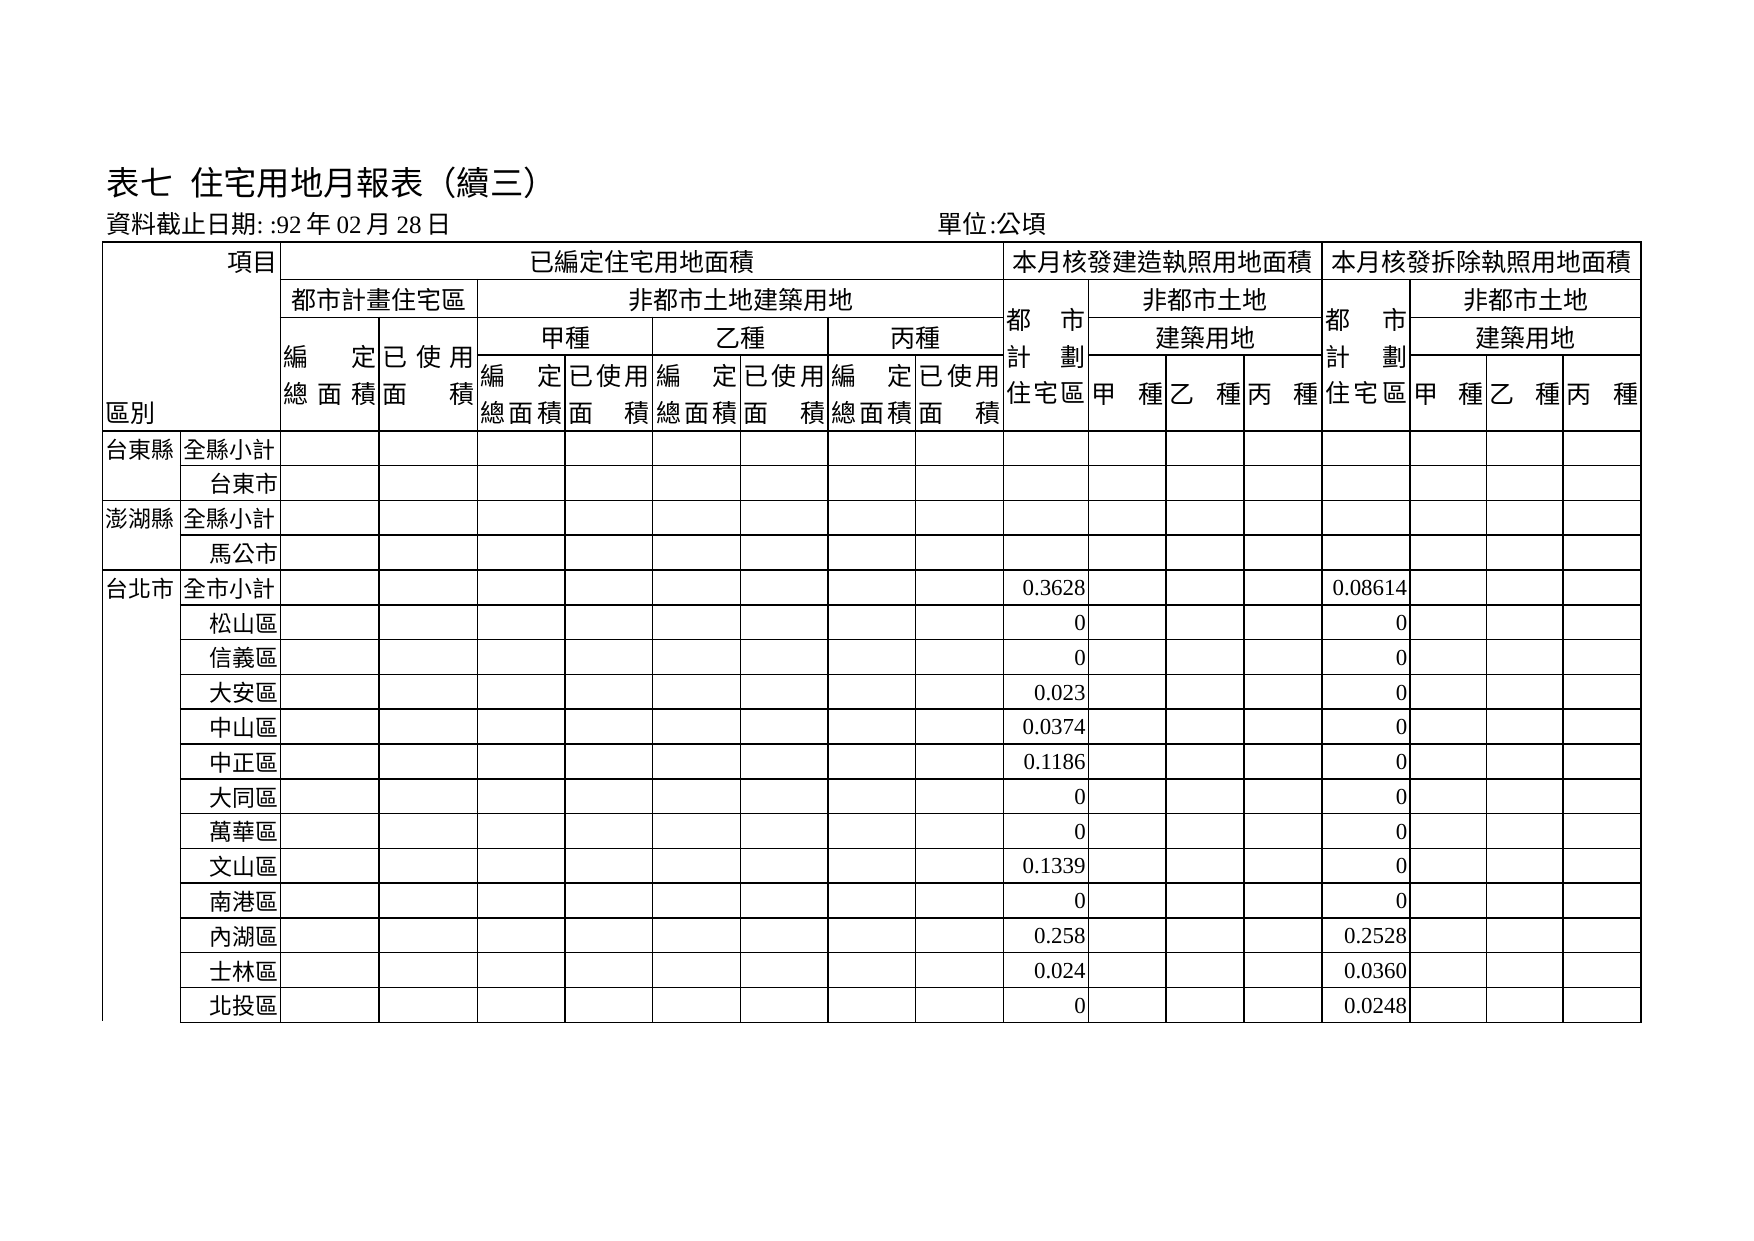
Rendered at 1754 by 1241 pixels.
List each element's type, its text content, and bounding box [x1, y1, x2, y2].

table_cell [380, 432, 477, 465]
table_cell [1089, 675, 1165, 708]
table_cell [1564, 780, 1640, 813]
table_cell [1411, 432, 1486, 465]
table_cell [196, 317, 280, 354]
table_cell [380, 919, 477, 952]
table_cell 0 [1323, 745, 1409, 778]
table_cell 大安區 [181, 675, 280, 708]
table_cell [1564, 571, 1640, 604]
table_cell [196, 354, 280, 392]
table_cell [1167, 745, 1243, 778]
table_cell [1564, 536, 1640, 569]
table_cell [653, 536, 740, 569]
table_cell [1167, 780, 1243, 813]
table_cell [380, 953, 477, 987]
table_cell 0 [1004, 988, 1088, 1021]
table_cell [1487, 745, 1562, 778]
table_cell [916, 640, 1003, 673]
table_cell 0 [1004, 640, 1088, 673]
table_cell [1245, 675, 1321, 708]
table_cell [1564, 606, 1640, 639]
table_cell 中山區 [181, 710, 280, 743]
table_cell [1323, 466, 1409, 499]
table_cell [1487, 571, 1562, 604]
table_cell [1167, 571, 1243, 604]
table_cell [653, 675, 740, 708]
table_cell 甲種 [1089, 356, 1165, 430]
table_cell [741, 988, 827, 1021]
table_cell [1564, 745, 1640, 778]
table_cell 非都市土地 [1089, 280, 1321, 317]
table_cell [653, 814, 740, 847]
table_cell [1245, 466, 1321, 499]
table_cell [741, 640, 827, 673]
table_cell [916, 988, 1003, 1021]
table_cell [281, 536, 378, 569]
table_cell 0.0360 [1323, 953, 1409, 987]
table_cell [916, 466, 1003, 499]
table_header 本月核發拆除執照用地面積 [1323, 243, 1640, 279]
table_cell [916, 814, 1003, 847]
table_cell [1089, 536, 1165, 569]
table_cell 0 [1004, 884, 1088, 917]
table_cell [1167, 536, 1243, 569]
table_cell [1245, 849, 1321, 882]
table_cell [653, 710, 740, 743]
table_cell [741, 745, 827, 778]
table_cell [566, 501, 652, 534]
table_cell [566, 675, 652, 708]
table_cell 乙種 [1167, 356, 1243, 430]
table_cell [281, 780, 378, 813]
table_cell [916, 919, 1003, 952]
table_cell [653, 606, 740, 639]
table_cell [1487, 780, 1562, 813]
table_cell [653, 988, 740, 1021]
table_cell [380, 571, 477, 604]
table_cell 台東市 [181, 466, 280, 499]
table_cell [281, 675, 378, 708]
table_cell [829, 536, 915, 569]
table_cell [478, 640, 564, 673]
table_cell 編定 [478, 356, 564, 392]
table_cell [478, 953, 564, 987]
table_cell [281, 745, 378, 778]
table_cell 0 [1323, 780, 1409, 813]
table_cell [478, 710, 564, 743]
table_cell [829, 710, 915, 743]
table_cell [741, 571, 827, 604]
table_cell 已使用 [916, 356, 1003, 392]
table_cell 全縣小計 [181, 432, 280, 465]
table_cell [478, 849, 564, 882]
table_cell [566, 606, 652, 639]
table_cell 總面積 [478, 392, 564, 430]
table_cell [1089, 745, 1165, 778]
table_cell [1167, 710, 1243, 743]
table_cell [653, 466, 740, 499]
table_cell [1089, 953, 1165, 987]
table_cell [1167, 988, 1243, 1021]
table_cell [741, 780, 827, 813]
table_cell 馬公市 [181, 536, 280, 569]
table_cell [1167, 814, 1243, 847]
table_cell [380, 640, 477, 673]
table_cell [478, 606, 564, 639]
table_cell [1564, 710, 1640, 743]
table_cell [741, 432, 827, 465]
table_cell [566, 780, 652, 813]
table_cell [281, 884, 378, 917]
table_cell [829, 606, 915, 639]
table_cell [1487, 466, 1562, 499]
table_cell [1411, 953, 1486, 987]
table_cell [380, 536, 477, 569]
table_cell [380, 814, 477, 847]
table_cell [566, 919, 652, 952]
table_cell [1004, 501, 1088, 534]
table_cell [1089, 988, 1165, 1021]
table_cell [741, 466, 827, 499]
table_cell 已使用 [741, 356, 827, 392]
table_cell [281, 814, 378, 847]
table_cell [653, 849, 740, 882]
table_cell [1487, 988, 1562, 1021]
table_cell [1564, 849, 1640, 882]
table_cell [478, 466, 564, 499]
table_cell 0 [1323, 606, 1409, 639]
table_cell [829, 466, 915, 499]
table_cell [741, 953, 827, 987]
table_cell [380, 745, 477, 778]
table_cell [1245, 745, 1321, 778]
table_cell [478, 780, 564, 813]
table_cell 0.1186 [1004, 745, 1088, 778]
table_cell [566, 536, 652, 569]
table_cell [478, 501, 564, 534]
table_cell [916, 710, 1003, 743]
table_cell [1564, 675, 1640, 708]
table_cell [1089, 501, 1165, 534]
table_cell [566, 884, 652, 917]
table_cell [478, 536, 564, 569]
table_cell [1089, 710, 1165, 743]
table_cell [566, 745, 652, 778]
table_cell 北投區 [181, 988, 280, 1021]
table_cell 0 [1323, 884, 1409, 917]
table_cell [1487, 953, 1562, 987]
table_cell [380, 849, 477, 882]
table_cell [196, 392, 280, 430]
table_cell 已使用 [566, 356, 652, 392]
table_cell [741, 849, 827, 882]
table_cell [829, 953, 915, 987]
table_cell [741, 919, 827, 952]
table_cell [741, 814, 827, 847]
table_cell 0 [1004, 606, 1088, 639]
table_cell [103, 354, 196, 392]
table_cell 0 [1323, 849, 1409, 882]
table_cell [281, 640, 378, 673]
table_cell 0.3628 [1004, 571, 1088, 604]
table_cell 建築用地 [1411, 318, 1640, 354]
table_cell 丙種 [829, 318, 1003, 354]
table_cell [1245, 432, 1321, 465]
table_cell [741, 536, 827, 569]
table_cell [103, 279, 196, 317]
table_cell 信義區 [181, 640, 280, 673]
table_cell [1411, 780, 1486, 813]
table_cell [281, 710, 378, 743]
table_cell [1323, 432, 1409, 465]
table_cell [653, 884, 740, 917]
table_cell 全市小計 [181, 571, 280, 604]
table_cell [741, 606, 827, 639]
table_cell [916, 501, 1003, 534]
table_cell 萬華區 [181, 814, 280, 847]
table_cell 都市 計劃 住宅區 [1323, 280, 1409, 430]
table_cell [478, 571, 564, 604]
table_cell [566, 849, 652, 882]
table_header 已編定住宅用地面積 [281, 243, 1003, 279]
table_cell [829, 849, 915, 882]
table_cell 甲種 [478, 318, 652, 354]
table_cell [1167, 675, 1243, 708]
table_cell [829, 745, 915, 778]
table_cell [1487, 849, 1562, 882]
table_cell [478, 675, 564, 708]
table_cell 面積 [916, 392, 1003, 430]
table_cell [916, 884, 1003, 917]
table_cell [1245, 919, 1321, 952]
table_cell 南港區 [181, 884, 280, 917]
table_cell [1245, 988, 1321, 1021]
table_cell [1004, 536, 1088, 569]
table_cell [1411, 571, 1486, 604]
table_cell 中正區 [181, 745, 280, 778]
table_cell [1487, 884, 1562, 917]
table_cell [281, 988, 378, 1021]
table_cell [1089, 571, 1165, 604]
table_cell 0 [1323, 640, 1409, 673]
table_cell [1487, 814, 1562, 847]
table_cell [281, 849, 378, 882]
table_cell 0.1339 [1004, 849, 1088, 882]
table_cell [566, 710, 652, 743]
table_cell [916, 849, 1003, 882]
table_cell [1564, 919, 1640, 952]
table_cell 0 [1323, 814, 1409, 847]
table_cell [380, 501, 477, 534]
table_cell [1167, 953, 1243, 987]
table_cell [741, 884, 827, 917]
table_cell 0.0374 [1004, 710, 1088, 743]
table_cell [653, 432, 740, 465]
table_cell [653, 919, 740, 952]
table_cell [380, 675, 477, 708]
table_cell [478, 919, 564, 952]
table_cell [1411, 640, 1486, 673]
table_cell 0.2528 [1323, 919, 1409, 952]
table_cell [1564, 640, 1640, 673]
table_cell [916, 571, 1003, 604]
table_cell [916, 675, 1003, 708]
table_cell 編定 總面積 [281, 318, 378, 430]
table_cell 0 [1323, 710, 1409, 743]
table_cell [829, 501, 915, 534]
table_cell [916, 745, 1003, 778]
table_cell [1167, 606, 1243, 639]
table_cell 乙種 [1487, 356, 1562, 430]
table_cell [829, 780, 915, 813]
table_cell [1487, 640, 1562, 673]
table_cell 非都市土地建築用地 [478, 280, 1003, 317]
table_cell 0.023 [1004, 675, 1088, 708]
table_cell [1089, 466, 1165, 499]
table_cell [380, 466, 477, 499]
table_cell [566, 640, 652, 673]
table_cell [281, 953, 378, 987]
table_cell [829, 432, 915, 465]
table_cell [380, 780, 477, 813]
table_cell [196, 279, 280, 317]
table_cell [1245, 884, 1321, 917]
table_cell 已使用 面積 [380, 318, 477, 430]
table_cell [829, 675, 915, 708]
table_cell 編定 [653, 356, 740, 392]
table_cell [566, 988, 652, 1021]
table_cell [1564, 432, 1640, 465]
table_cell [1564, 501, 1640, 534]
table_cell [478, 745, 564, 778]
table_cell [1167, 501, 1243, 534]
table_cell [1167, 640, 1243, 673]
table_header 項目 [196, 243, 280, 279]
table_cell [653, 571, 740, 604]
table_cell [478, 814, 564, 847]
text 表七 住宅用地月報表（續三） [106, 156, 1648, 205]
text 資料截止日期: :92年02月28日 單位:公頃 [106, 205, 1648, 241]
table_cell [829, 988, 915, 1021]
table_cell 總面積 [653, 392, 740, 430]
table_cell [653, 780, 740, 813]
table_cell 全縣小計 [181, 501, 280, 534]
table_cell [1167, 884, 1243, 917]
table_cell [1323, 501, 1409, 534]
table_cell 總面積 [829, 392, 915, 430]
table_cell 面積 [741, 392, 827, 430]
table_cell [1487, 432, 1562, 465]
table_cell [1089, 640, 1165, 673]
table_cell [653, 953, 740, 987]
table_cell 澎湖縣 [103, 501, 180, 569]
table_cell [653, 501, 740, 534]
table_cell [566, 432, 652, 465]
table_cell 乙種 [653, 318, 827, 354]
table_cell [916, 953, 1003, 987]
table_cell [478, 988, 564, 1021]
table_cell [1411, 988, 1486, 1021]
table_cell [281, 919, 378, 952]
table_cell [1167, 466, 1243, 499]
table_cell [829, 571, 915, 604]
table_cell [1411, 501, 1486, 534]
table_cell [1411, 849, 1486, 882]
table_cell 0.258 [1004, 919, 1088, 952]
table_cell [1411, 814, 1486, 847]
table_cell 建築用地 [1089, 318, 1321, 354]
table_cell [1089, 849, 1165, 882]
table_cell [1245, 953, 1321, 987]
table_cell [1167, 849, 1243, 882]
table_cell 台東縣 [103, 432, 180, 499]
table_cell [1487, 606, 1562, 639]
table_cell [653, 640, 740, 673]
table_cell [281, 501, 378, 534]
table_cell [1089, 919, 1165, 952]
table_cell 台北市 [103, 571, 180, 1021]
table_cell [1411, 919, 1486, 952]
table_cell [1411, 745, 1486, 778]
table_cell [1564, 988, 1640, 1021]
table_cell 大同區 [181, 780, 280, 813]
table_cell 編定 [829, 356, 915, 392]
table_cell [1411, 466, 1486, 499]
table_cell [1089, 780, 1165, 813]
table_cell [829, 814, 915, 847]
table_cell [1564, 884, 1640, 917]
table_cell [916, 780, 1003, 813]
table_cell [741, 501, 827, 534]
table_cell [281, 571, 378, 604]
table_cell [1245, 780, 1321, 813]
table_cell [1487, 710, 1562, 743]
table_cell 0 [1323, 675, 1409, 708]
table_cell [1411, 710, 1486, 743]
table_cell [1245, 571, 1321, 604]
table_cell [281, 466, 378, 499]
table_cell [741, 675, 827, 708]
table_cell [1564, 814, 1640, 847]
table_cell [1004, 466, 1088, 499]
table_cell [829, 884, 915, 917]
table_cell 都市計畫住宅區 [281, 280, 477, 317]
table_cell [281, 432, 378, 465]
table_cell [103, 317, 196, 354]
table_cell [1245, 814, 1321, 847]
table_cell [1487, 501, 1562, 534]
table_cell [1167, 919, 1243, 952]
table_cell [1089, 814, 1165, 847]
table_cell 松山區 [181, 606, 280, 639]
table_cell [281, 606, 378, 639]
table_cell [566, 953, 652, 987]
table_cell [1411, 606, 1486, 639]
table_cell 區別 [103, 392, 196, 430]
table_cell [380, 884, 477, 917]
table_cell [1564, 953, 1640, 987]
table_cell [916, 432, 1003, 465]
table_cell [566, 814, 652, 847]
table_cell [1487, 919, 1562, 952]
table_cell [829, 919, 915, 952]
table_cell [1245, 710, 1321, 743]
table_cell 士林區 [181, 953, 280, 987]
table_cell [380, 606, 477, 639]
table_cell 0.0248 [1323, 988, 1409, 1021]
table_cell [1245, 606, 1321, 639]
table_cell [1323, 536, 1409, 569]
table_cell 甲種 [1411, 356, 1486, 430]
table_cell 0 [1004, 780, 1088, 813]
table_cell [1487, 675, 1562, 708]
table_cell 丙種 [1245, 356, 1321, 430]
table_cell [1564, 466, 1640, 499]
table_cell [380, 710, 477, 743]
table_cell [916, 606, 1003, 639]
table_cell 都市 計劃 住宅區 [1004, 280, 1088, 430]
table_cell [1487, 536, 1562, 569]
table_cell [1411, 884, 1486, 917]
table_cell [380, 988, 477, 1021]
table_cell 內湖區 [181, 919, 280, 952]
table_cell 0 [1004, 814, 1088, 847]
table_cell 非都市土地 [1411, 280, 1640, 317]
table_header [103, 243, 196, 279]
table_cell [741, 710, 827, 743]
table_cell [1411, 675, 1486, 708]
table_cell [478, 432, 564, 465]
table_cell [478, 884, 564, 917]
table_cell [1089, 432, 1165, 465]
table_cell [1245, 536, 1321, 569]
table_cell [829, 640, 915, 673]
table_header 本月核發建造執照用地面積 [1004, 243, 1321, 279]
table_cell [1004, 432, 1088, 465]
table_cell 丙種 [1564, 356, 1640, 430]
table_cell 0.08614 [1323, 571, 1409, 604]
table_cell 0.024 [1004, 953, 1088, 987]
table_cell [566, 571, 652, 604]
table_cell [566, 466, 652, 499]
table_cell [653, 745, 740, 778]
table_cell [1245, 501, 1321, 534]
table_cell [1167, 432, 1243, 465]
table_cell 文山區 [181, 849, 280, 882]
table_cell [1089, 884, 1165, 917]
table_cell [1411, 536, 1486, 569]
table_cell [1089, 606, 1165, 639]
table_cell [1245, 640, 1321, 673]
table_cell [916, 536, 1003, 569]
table_cell 面積 [566, 392, 652, 430]
